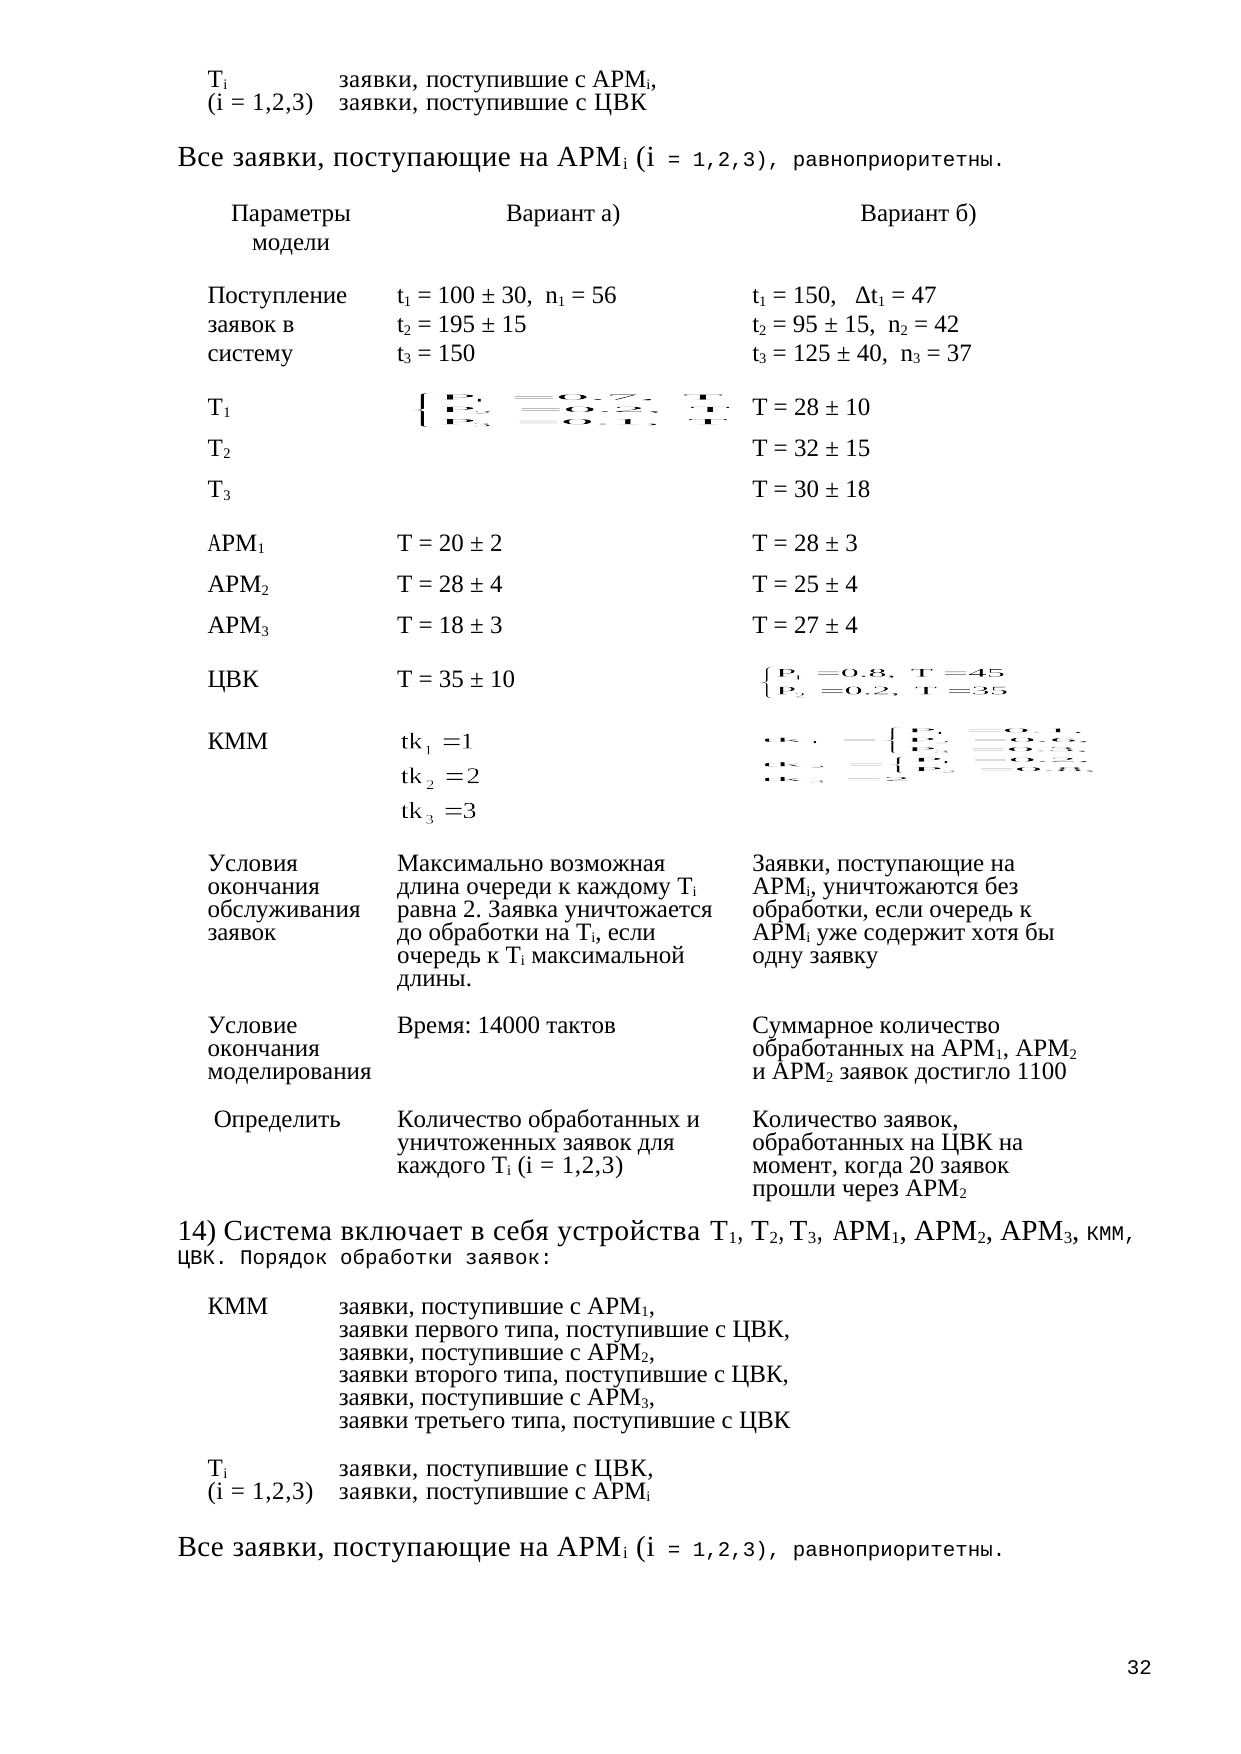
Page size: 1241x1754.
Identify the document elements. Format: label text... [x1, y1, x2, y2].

table_cell Определить [196, 1097, 386, 1213]
table_cell T1 T2 T3 [196, 379, 386, 516]
table_cell заявки, поступившие с АРМi, заявки, поступившие с ЦВК [327, 56, 1096, 127]
table_cell Суммарное количество обработанных на АРМ1, АРМ2 и АРМ2 заявок достигло 1100 [741, 1003, 1096, 1097]
table_cell t1 = 100 ± 30, n1 = 56 t2 = 195 ± 15 t3 = 150 [386, 268, 741, 379]
table_cell ЦВК [196, 652, 386, 714]
table_cell заявки, поступившие с ЦВК, заявки, поступившие с АРМi [327, 1446, 1096, 1517]
table_cell Условие окончания моделирования [196, 1003, 386, 1097]
table_header КММ [196, 1283, 327, 1446]
text Все заявки, поступающие на АРМi (i = 1,2,3), равноприоритетны. [177, 1529, 1152, 1563]
table_cell Условия окончания обслуживания заявок [196, 841, 386, 1003]
table_header Вариант а) [386, 186, 741, 268]
table_header заявки, поступившие с АРМ1, заявки первого типа, поступившие с ЦВК, заявки, поступившие с АРМ2, заявки второго типа, поступившие с ЦВК, заявки, поступившие с АРМ3, заявки третьего типа, поступившие с ЦВК [327, 1283, 1096, 1446]
table_cell [741, 652, 1096, 714]
table_cell Ti (i = 1,2,3) [196, 56, 327, 127]
table_cell Количество заявок, обработанных на ЦВК на момент, когда 20 заявок прошли через АРМ2 [741, 1097, 1096, 1213]
text 14) Система включает в себя устройства T1, T2, T3, APM1, APM2, APM3, КММ, ЦВК. Порядок обработки заявок: [177, 1213, 1152, 1271]
table_cell T = 35 ± 10 [386, 652, 741, 714]
table_header Параметры модели [196, 186, 386, 268]
table_cell T = 20 ± 2 T = 28 ± 4 T = 18 ± 3 [386, 516, 741, 652]
table_cell Максимально возможная длина очереди к каждому Ti равна 2. Заявка уничтожается до обработки на Ti, если очередь к Ti максимальной длины. [386, 841, 741, 1003]
table_cell [386, 379, 741, 516]
text Все заявки, поступающие на АРМi (i = 1,2,3), равноприоритетны. [177, 139, 1152, 173]
table_cell t1 = 150, ∆t1 = 47 t2 = 95 ± 15, n2 = 42 t3 = 125 ± 40, n3 = 37 [741, 268, 1096, 379]
table_cell Ti (i = 1,2,3) [196, 1446, 327, 1517]
table_cell T = 28 ± 10 T = 32 ± 15 T = 30 ± 18 [741, 379, 1096, 516]
table_cell [741, 714, 1096, 841]
table_cell Поступление заявок в систему [196, 268, 386, 379]
table_header Вариант б) [741, 186, 1096, 268]
table_cell T = 28 ± 3 T = 25 ± 4 T = 27 ± 4 [741, 516, 1096, 652]
table_cell КММ [196, 714, 386, 841]
table_cell Время: 14000 тактов [386, 1003, 741, 1097]
table_cell APM1 APM2 APM3 [196, 516, 386, 652]
table_cell [386, 714, 741, 841]
table_cell Количество обработанных и уничтоженных заявок для каждого Ti (i = 1,2,3) [386, 1097, 741, 1213]
table_cell Заявки, поступающие на АРМi, уничтожаются без обработки, если очередь к АРМi уже содержит хотя бы одну заявку [741, 841, 1096, 1003]
